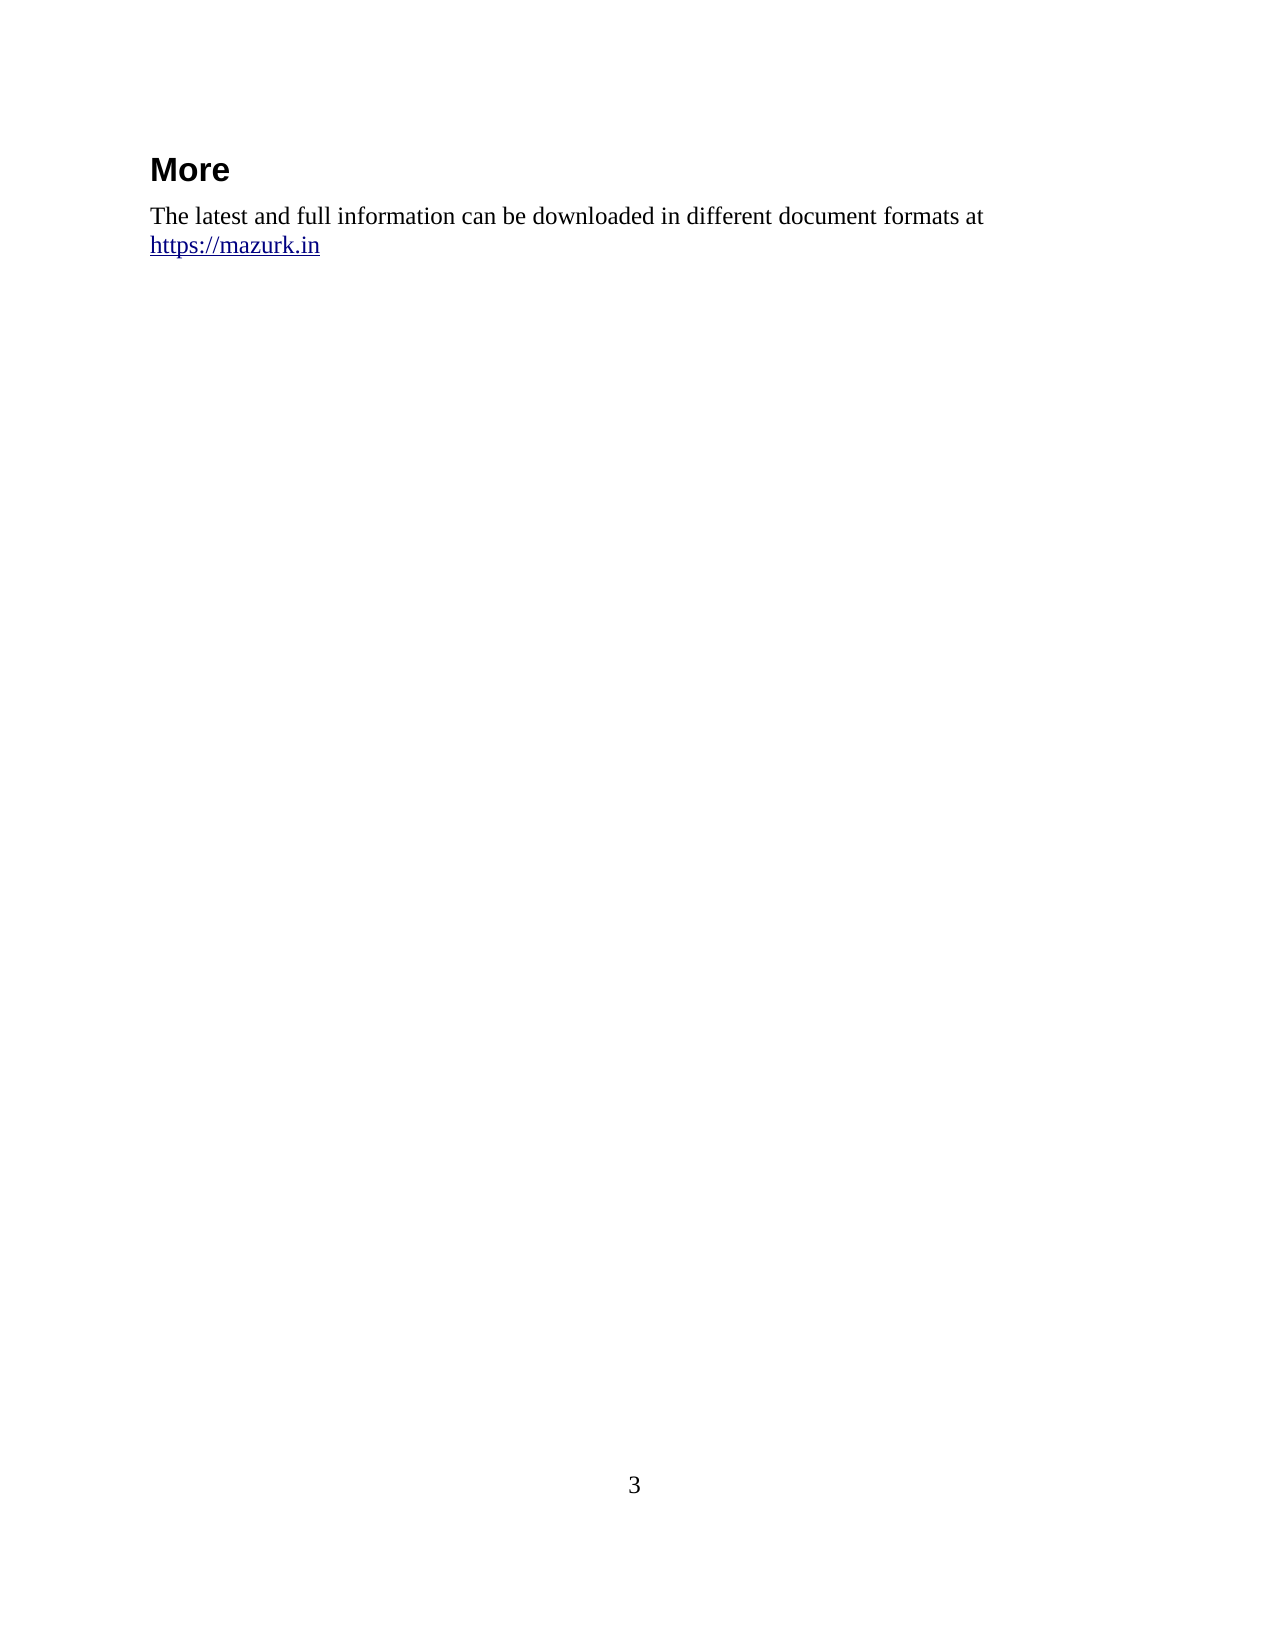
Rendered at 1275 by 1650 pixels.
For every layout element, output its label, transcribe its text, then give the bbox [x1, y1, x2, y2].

subtitle More [150, 150, 1125, 189]
text The latest and full information can be downloaded in different document formats at https://mazurk.in [150, 201, 1125, 259]
